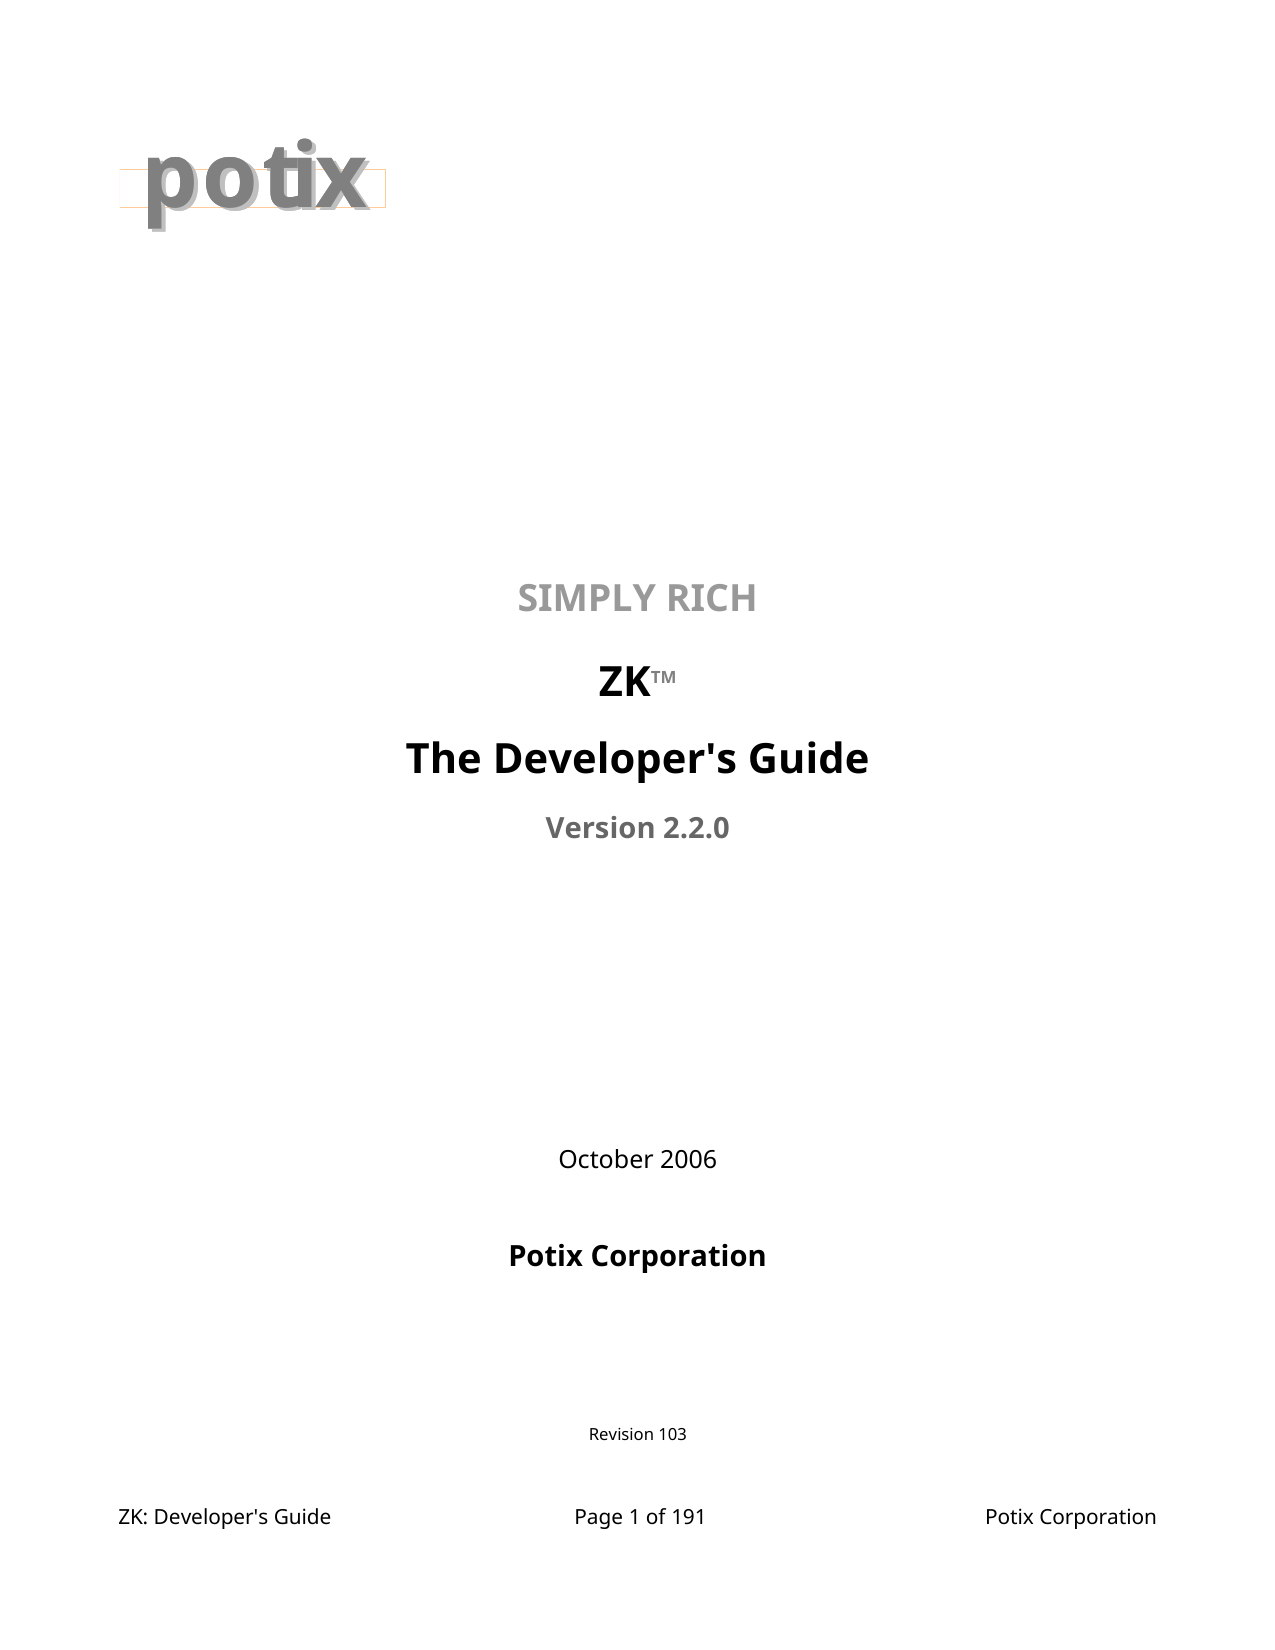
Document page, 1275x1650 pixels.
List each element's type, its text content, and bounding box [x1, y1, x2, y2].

text October 2006 [118, 1142, 1157, 1176]
text Version 2.2.0 [118, 807, 1157, 847]
text The Developer's Guide [118, 729, 1157, 786]
text Potix Corporation [118, 1235, 1157, 1275]
text ZKTM [118, 652, 1157, 708]
text Revision 103 [118, 1422, 1157, 1445]
text SIMPLY RICH [118, 571, 1157, 622]
